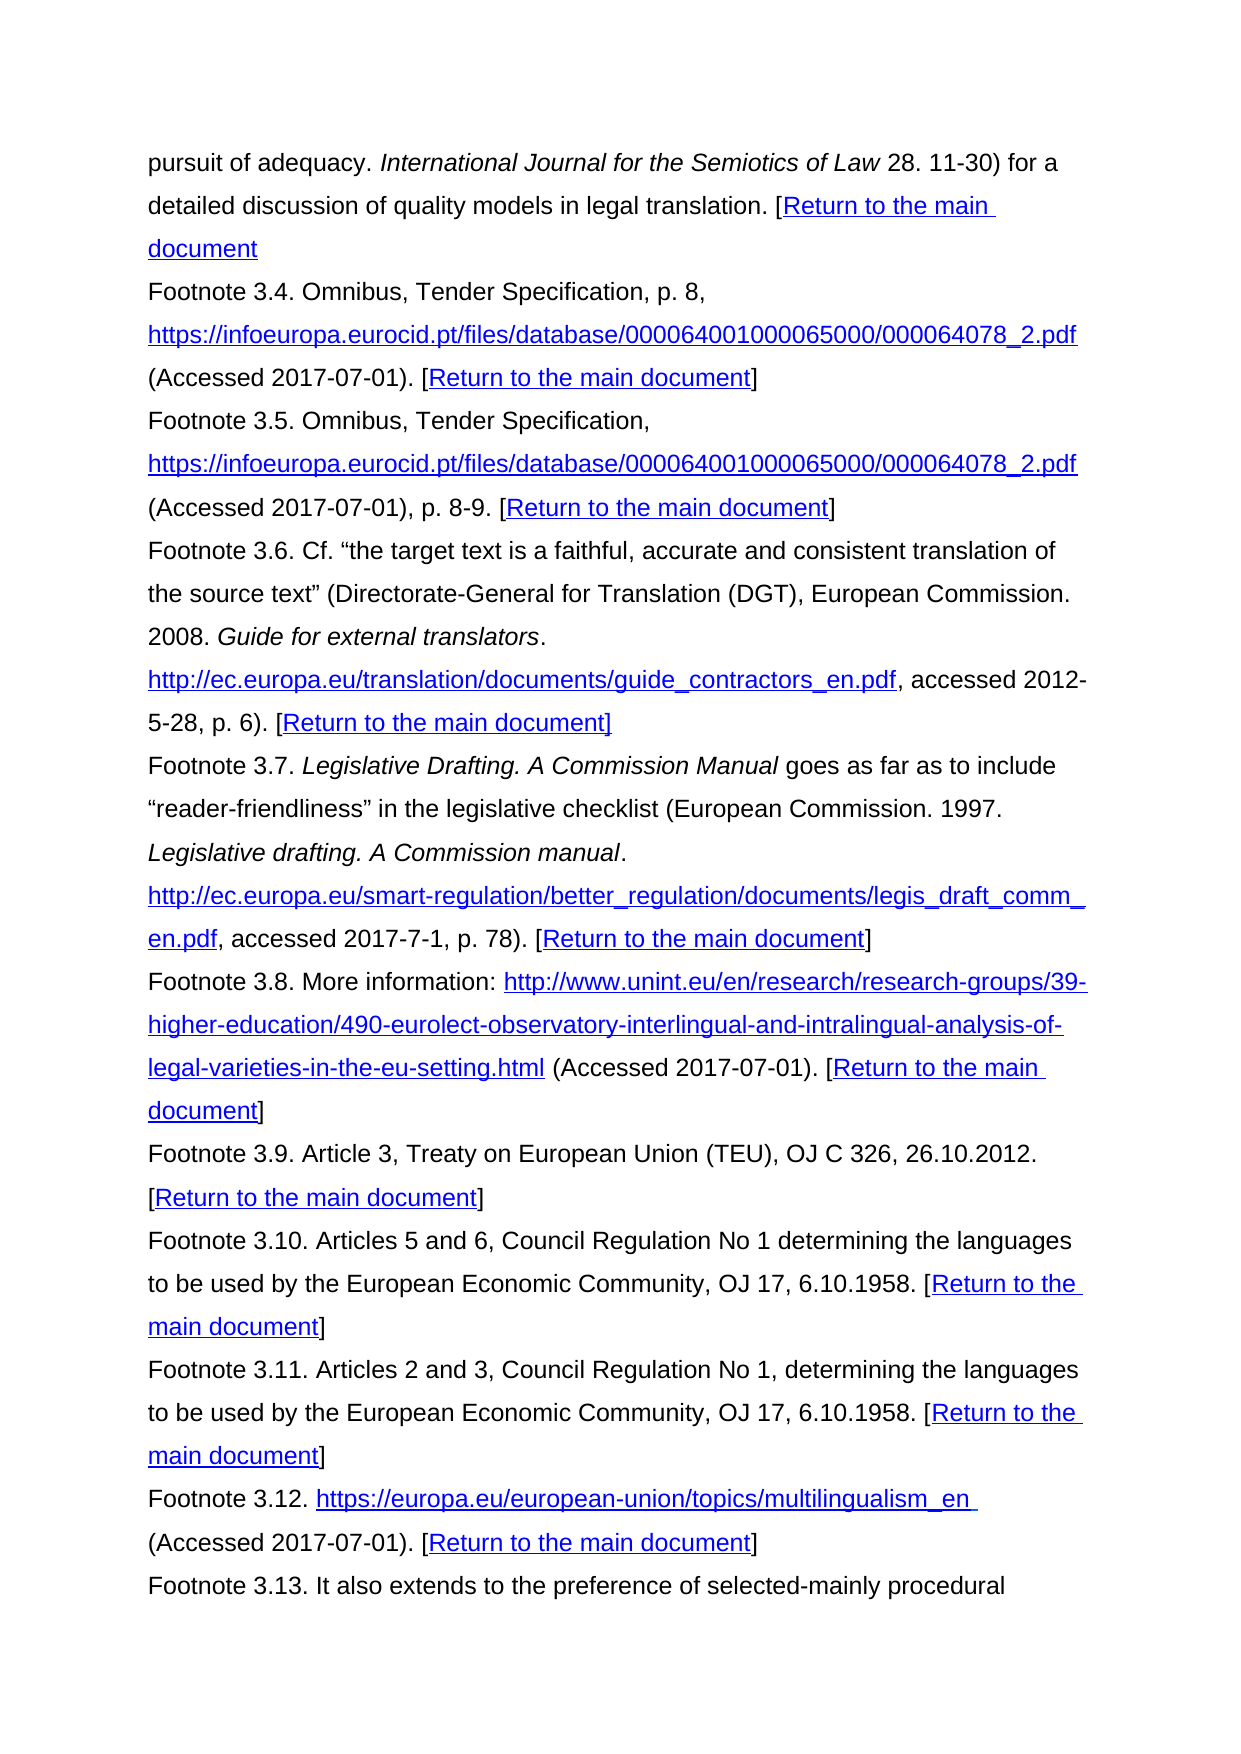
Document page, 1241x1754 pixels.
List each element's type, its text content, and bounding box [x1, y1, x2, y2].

text Footnote 3.9. Article 3, Treaty on European Union (TEU), OJ C 326, 26.10.2012. [Return to the main document] [148, 1139, 1093, 1211]
text Footnote 3.12. https://europa.eu/european-union/topics/multilingualism_en (Accessed 2017-07-01). [Return to the main document] [148, 1484, 1093, 1556]
text Footnote 3.13. It also extends to the preference of selected-mainly procedural [148, 1571, 1093, 1599]
text Footnote 3.5. Omnibus, Tender Specification, https://infoeuropa.eurocid.pt/files/database/000064001000065000/000064078_2.pdf (Accessed 2017-07-01), p. 8-9. [Return to the main document] [148, 406, 1093, 521]
text Footnote 3.10. Articles 5 and 6, Council Regulation No 1 determining the languages to be used by the European Economic Community, OJ 17, 6.10.1958. [Return to the main document] [148, 1226, 1093, 1341]
text Footnote 3.6. Cf. “the target text is a faithful, accurate and consistent translation of the source text” (Directorate-General for Translation (DGT), European Commission. 2008. Guide for external translators. http://ec.europa.eu/translation/documents/guide_contractors_en.pdf, accessed 2012-5-28, p. 6). [Return to the main document] [148, 536, 1093, 737]
text Footnote 3.4. Omnibus, Tender Specification, p. 8, https://infoeuropa.eurocid.pt/files/database/000064001000065000/000064078_2.pdf (Accessed 2017-07-01). [Return to the main document] [148, 277, 1093, 392]
text Footnote 3.8. More information: http://www.unint.eu/en/research/research-groups/39-higher-education/490-eurolect-observatory-interlingual-and-intralingual-analysis-of-legal-varieties-in-the-eu-setting.html (Accessed 2017-07-01). [Return to the main document] [148, 967, 1093, 1125]
text pursuit of adequacy. International Journal for the Semiotics of Law 28. 11-30) for a detailed discussion of quality models in legal translation. [Return to the main document [148, 148, 1093, 263]
text Footnote 3.11. Articles 2 and 3, Council Regulation No 1, determining the languages to be used by the European Economic Community, OJ 17, 6.10.1958. [Return to the main document] [148, 1355, 1093, 1470]
text Footnote 3.7. Legislative Drafting. A Commission Manual goes as far as to include “reader-friendliness” in the legislative checklist (European Commission. 1997. Legislative drafting. A Commission manual. http://ec.europa.eu/smart-regulation/better_regulation/documents/legis_draft_comm_en.pdf, accessed 2017-7-1, p. 78). [Return to the main document] [148, 751, 1093, 953]
